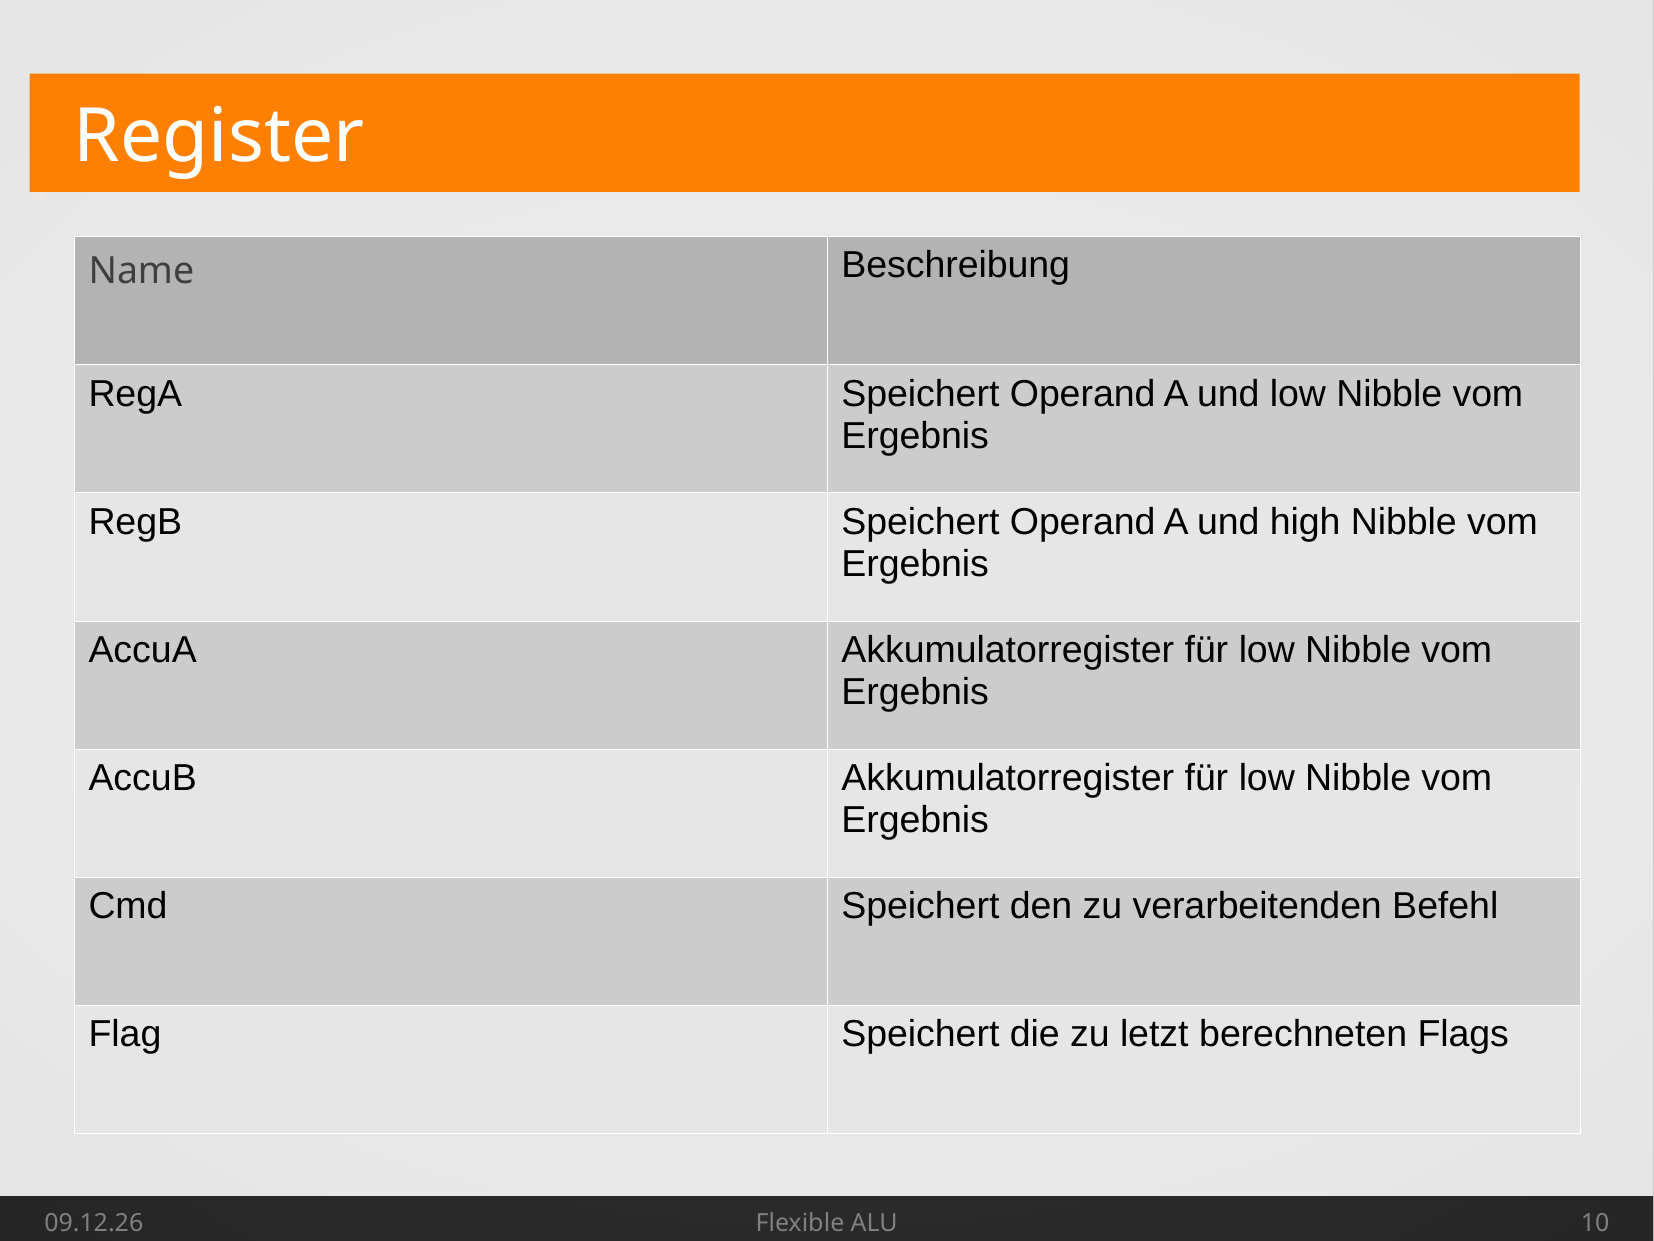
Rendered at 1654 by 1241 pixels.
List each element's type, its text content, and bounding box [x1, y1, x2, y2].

table_cell Akkumulatorregister für low Nibble vom Ergebnis [828, 750, 1580, 877]
table_cell Speichert Operand A und high Nibble vom Ergebnis [828, 493, 1580, 621]
title Register [73, 73, 1565, 192]
table_cell RegB [75, 493, 827, 621]
table_cell Speichert die zu letzt berechneten Flags [828, 1006, 1580, 1133]
table_cell Speichert Operand A und low Nibble vom Ergebnis [828, 365, 1580, 492]
table_cell RegA [75, 365, 827, 492]
table_cell Cmd [75, 878, 827, 1005]
table_header Beschreibung [828, 237, 1580, 364]
table_cell Flag [75, 1006, 827, 1133]
table_cell AccuB [75, 750, 827, 877]
table_cell Akkumulatorregister für low Nibble vom Ergebnis [828, 622, 1580, 749]
table_cell Speichert den zu verarbeitenden Befehl [828, 878, 1580, 1005]
table_header Name [75, 237, 827, 364]
table_cell AccuA [75, 622, 827, 749]
